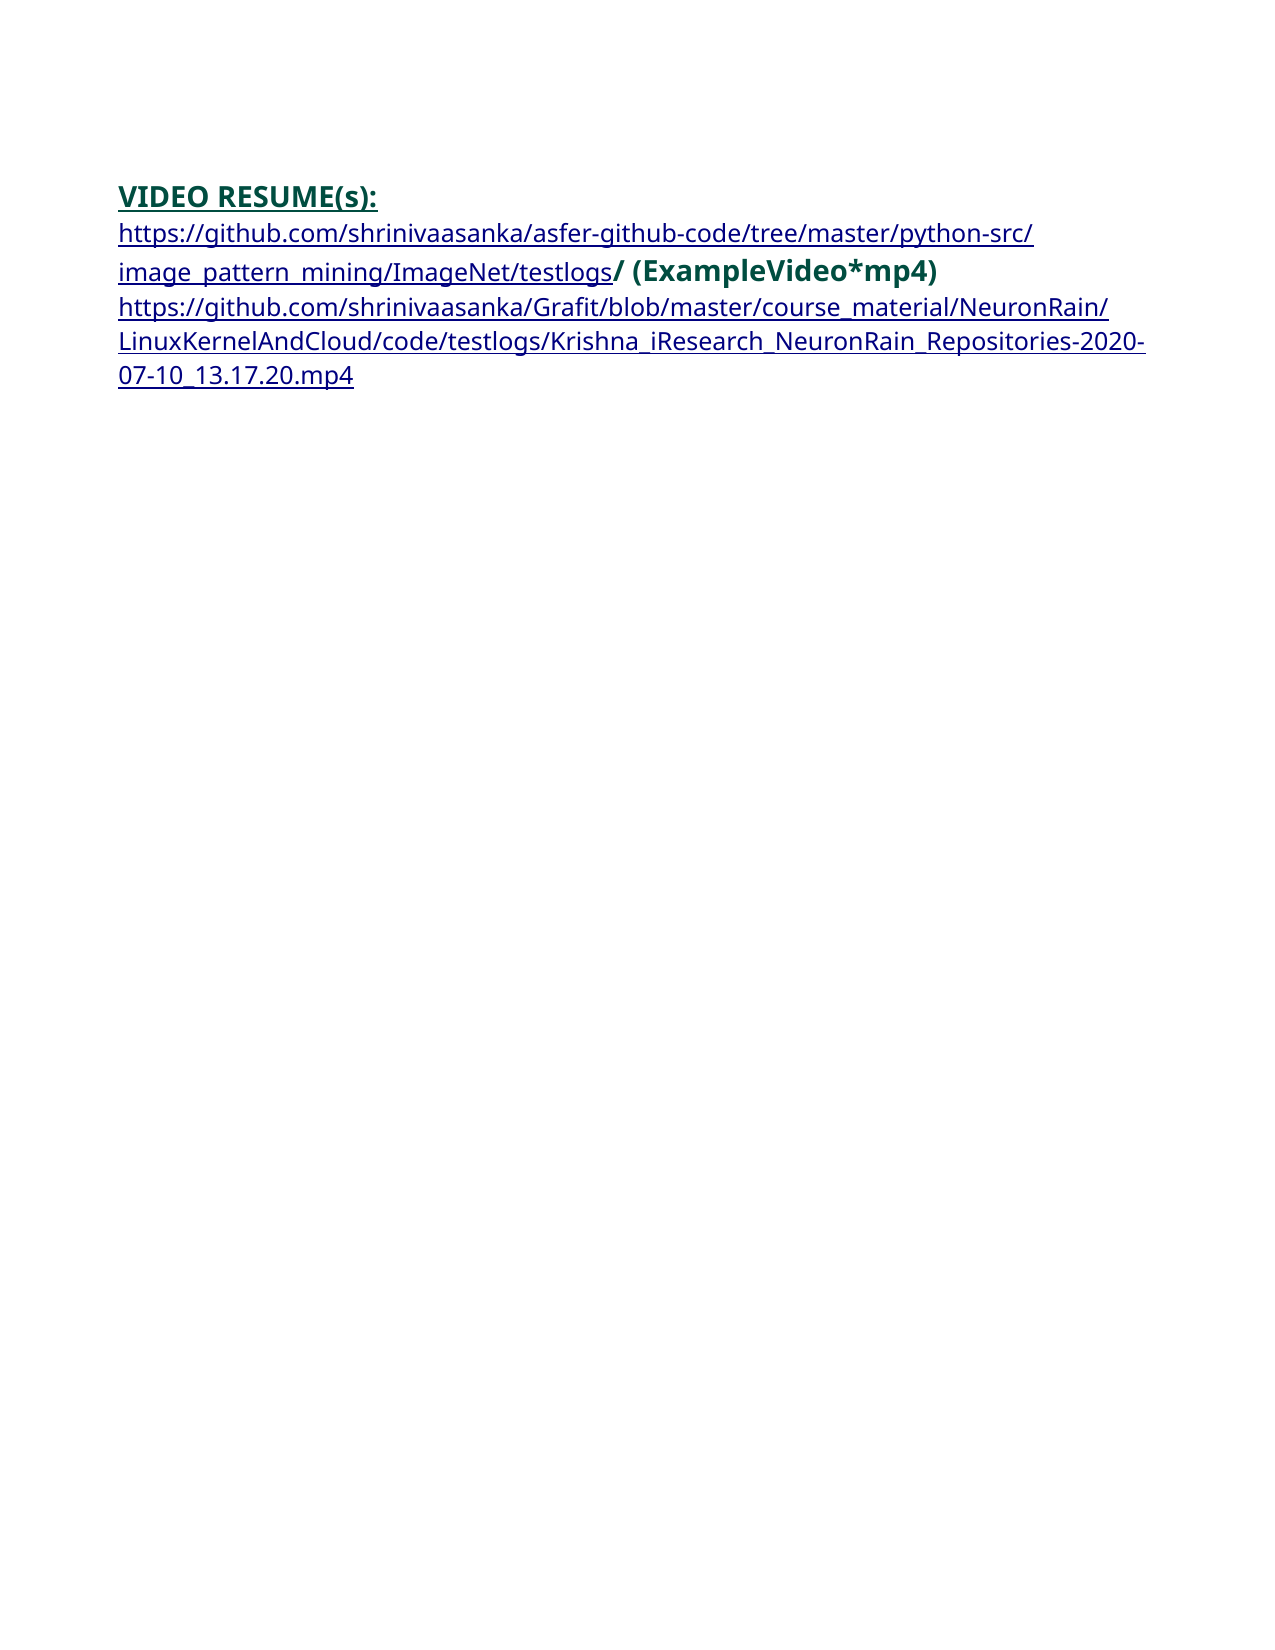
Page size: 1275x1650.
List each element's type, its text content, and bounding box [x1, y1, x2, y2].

text https://github.com/shrinivaasanka/asfer-github-code/tree/master/python-src/image_pattern_mining/ImageNet/testlogs/ (ExampleVideo*mp4) [118, 216, 1157, 290]
text VIDEO RESUME(s): [118, 176, 1157, 216]
text https://github.com/shrinivaasanka/Grafit/blob/master/course_material/NeuronRain/LinuxKernelAndCloud/code/testlogs/Krishna_iResearch_NeuronRain_Repositories-2020-07-10_13.17.20.mp4 [118, 290, 1157, 392]
